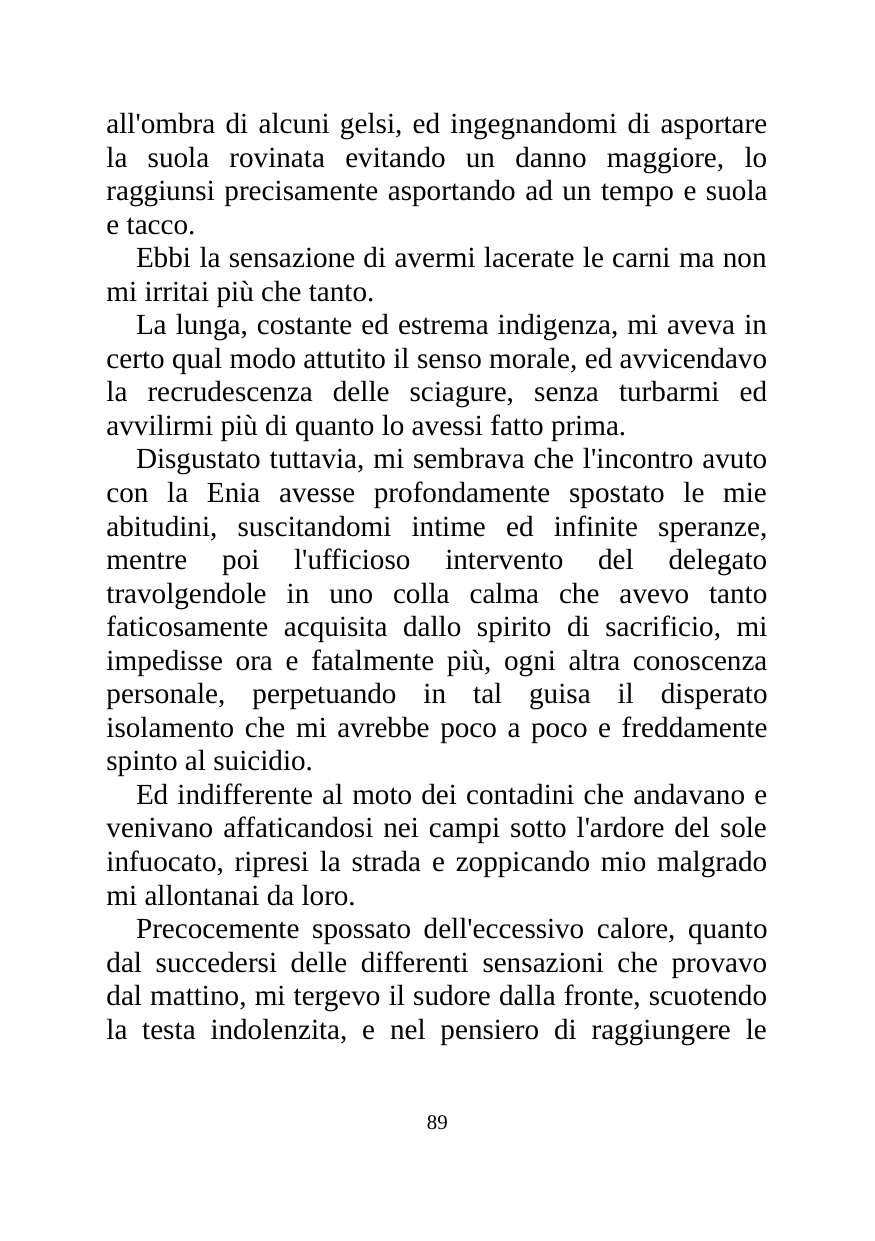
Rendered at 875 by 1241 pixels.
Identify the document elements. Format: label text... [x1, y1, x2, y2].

text Ebbi la sensazione di avermi lacerate le carni ma non mi irritai più che tanto. [106, 240, 768, 307]
text La lunga, costante ed estrema indigenza, mi aveva in certo qual modo attutito il senso morale, ed avvicendavo la recrudescenza delle sciagure, senza turbarmi ed avvilirmi più di quanto lo avessi fatto prima. [106, 307, 768, 442]
text Ed indifferente al moto dei contadini che andavano e venivano affaticandosi nei campi sotto l'ardore del sole infuocato, ripresi la strada e zoppicando mio malgrado mi allontanai da loro. [106, 777, 768, 911]
text all'ombra di alcuni gelsi, ed ingegnandomi di asportare la suola rovinata evitando un danno maggiore, lo raggiunsi precisamente asportando ad un tempo e suola e tacco. [106, 106, 768, 240]
text Precocemente spossato dell'eccessivo calore, quanto dal succedersi delle differenti sensazioni che provavo dal mattino, mi tergevo il sudore dalla fronte, scuotendo la testa indolenzita, e nel pensiero di raggiungere le [106, 911, 768, 1045]
text Disgustato tuttavia, mi sembrava che l'incontro avuto con la Enia avesse profondamente spostato le mie abitudini, suscitandomi intime ed infinite speranze, mentre poi l'ufficioso intervento del delegato travolgendole in uno colla calma che avevo tanto faticosamente acquisita dallo spirito di sacrificio, mi impedisse ora e fatalmente più, ogni altra conoscenza personale, perpetuando in tal guisa il disperato isolamento che mi avrebbe poco a poco e freddamente spinto al suicidio. [106, 442, 768, 777]
